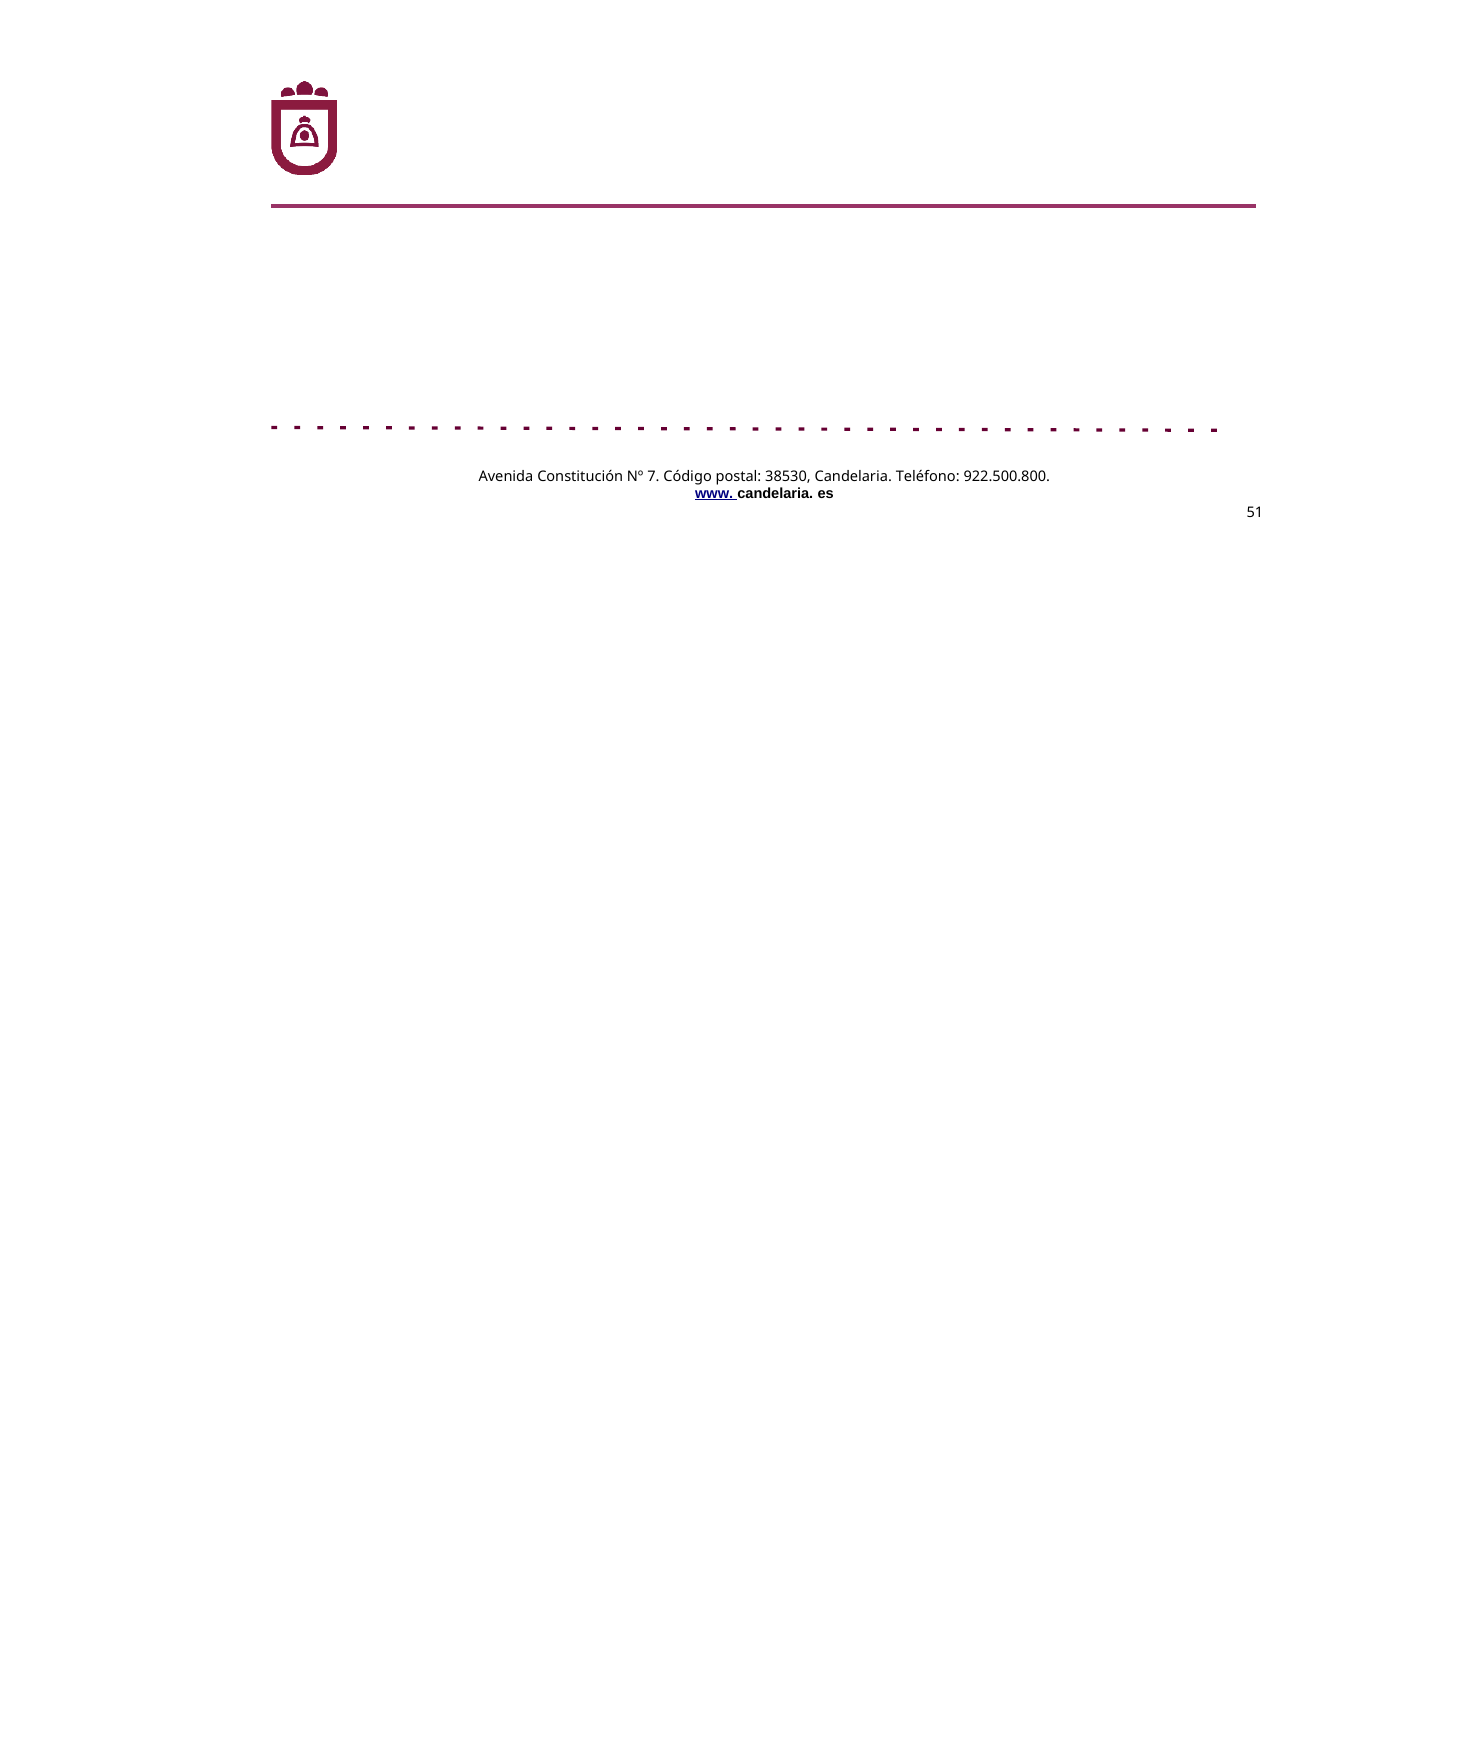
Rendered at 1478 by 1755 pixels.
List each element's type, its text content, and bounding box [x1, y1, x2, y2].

text 51 [37, 502, 1263, 522]
text Avenida Constitución Nº 7. Código postal: 38530, Candelaria. Teléfono: 922.500.800. [147, 468, 1382, 485]
text www. candelaria. es [147, 485, 1382, 501]
